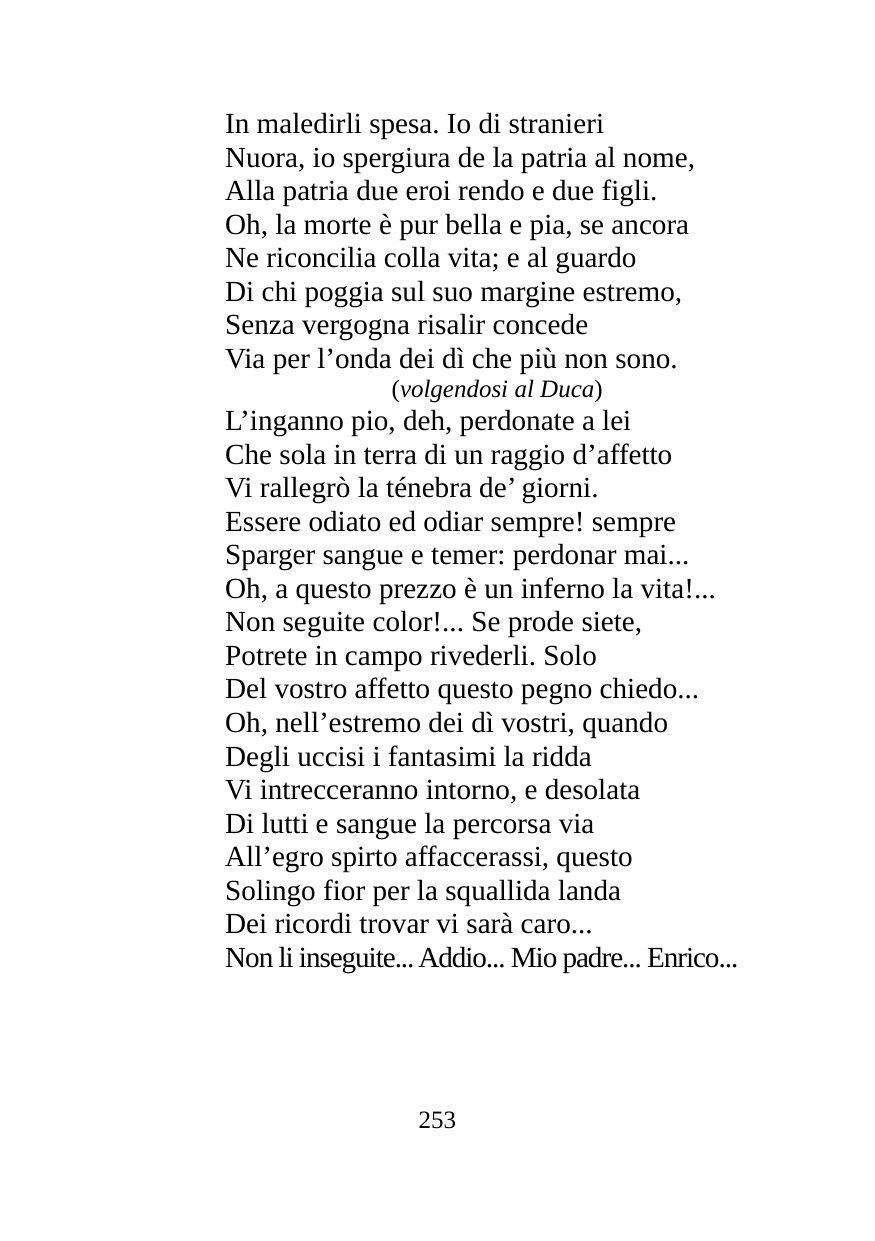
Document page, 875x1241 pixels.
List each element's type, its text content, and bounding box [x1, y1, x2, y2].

table_cell In maledirli spesa. Io di stranieri Nuora, io spergiura de la patria al nome, Alla patria due eroi rendo e due figli. Oh, la morte è pur bella e pia, se ancora Ne riconcilia colla vita; e al guardo Di chi poggia sul suo margine estremo, Senza vergogna risalir concede Via per l’onda dei dì che più non sono. (volgendosi al Duca) L’inganno pio, deh, perdonate a lei Che sola in terra di un raggio d’affetto Vi rallegrò la ténebra de’ giorni. Essere odiato ed odiar sempre! sempre Sparger sangue e temer: perdonar mai... Oh, a questo prezzo è un inferno la vita!... Non seguite color!... Se prode siete, Potrete in campo rivederli. Solo Del vostro affetto questo pegno chiedo... Oh, nell’estremo dei dì vostri, quando Degli uccisi i fantasimi la ridda Vi intrecceranno intorno, e desolata Di lutti e sangue la percorsa via All’egro spirto affaccerassi, questo Solingo fior per la squallida landa Dei ricordi trovar vi sarà caro... Non li inseguite... Addio... Mio padre... Enrico... [225, 106, 769, 973]
table_cell [106, 106, 225, 973]
